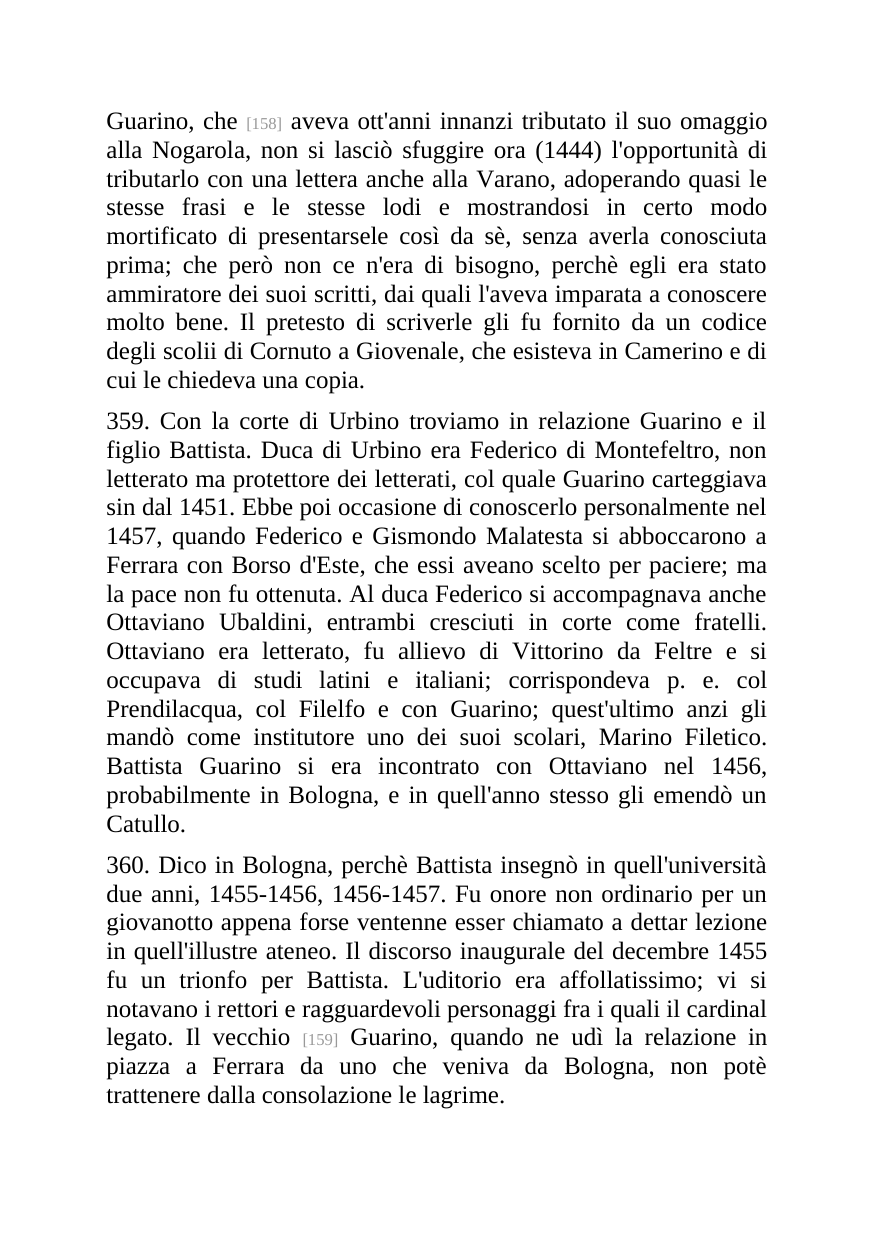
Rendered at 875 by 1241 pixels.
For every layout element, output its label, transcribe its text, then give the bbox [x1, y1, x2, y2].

text Guarino, che [158] aveva ott'anni innanzi tributato il suo omaggio alla Nogarola, non si lasciò sfuggire ora (1444) l'opportunità di tributarlo con una lettera anche alla Varano, adoperando quasi le stesse frasi e le stesse lodi e mostrandosi in certo modo mortificato di presentarsele così da sè, senza averla conosciuta prima; che però non ce n'era di bisogno, perchè egli era stato ammiratore dei suoi scritti, dai quali l'aveva imparata a conoscere molto bene. Il pretesto di scriverle gli fu fornito da un codice degli scolii di Cornuto a Giovenale, che esisteva in Camerino e di cui le chiedeva una copia. [106, 106, 768, 394]
text 360. Dico in Bologna, perchè Battista insegnò in quell'università due anni, 1455-1456, 1456-1457. Fu onore non ordinario per un giovanotto appena forse ventenne esser chiamato a dettar lezione in quell'illustre ateneo. Il discorso inaugurale del decembre 1455 fu un trionfo per Battista. L'uditorio era affollatissimo; vi si notavano i rettori e ragguardevoli personaggi fra i quali il cardinal legato. Il vecchio [159] Guarino, quando ne udì la relazione in piazza a Ferrara da uno che veniva da Bologna, non potè trattenere dalla consolazione le lagrime. [106, 850, 768, 1109]
text 359. Con la corte di Urbino troviamo in relazione Guarino e il figlio Battista. Duca di Urbino era Federico di Montefeltro, non letterato ma protettore dei letterati, col quale Guarino carteggiava sin dal 1451. Ebbe poi occasione di conoscerlo personalmente nel 1457, quando Federico e Gismondo Malatesta si abboccarono a Ferrara con Borso d'Este, che essi aveano scelto per paciere; ma la pace non fu ottenuta. Al duca Federico si accompagnava anche Ottaviano Ubaldini, entrambi cresciuti in corte come fratelli. Ottaviano era letterato, fu allievo di Vittorino da Feltre e si occupava di studi latini e italiani; corrispondeva p. e. col Prendilacqua, col Filelfo e con Guarino; quest'ultimo anzi gli mandò come institutore uno dei suoi scolari, Marino Filetico. Battista Guarino si era incontrato con Ottaviano nel 1456, probabilmente in Bologna, e in quell'anno stesso gli emendò un Catullo. [106, 406, 768, 837]
